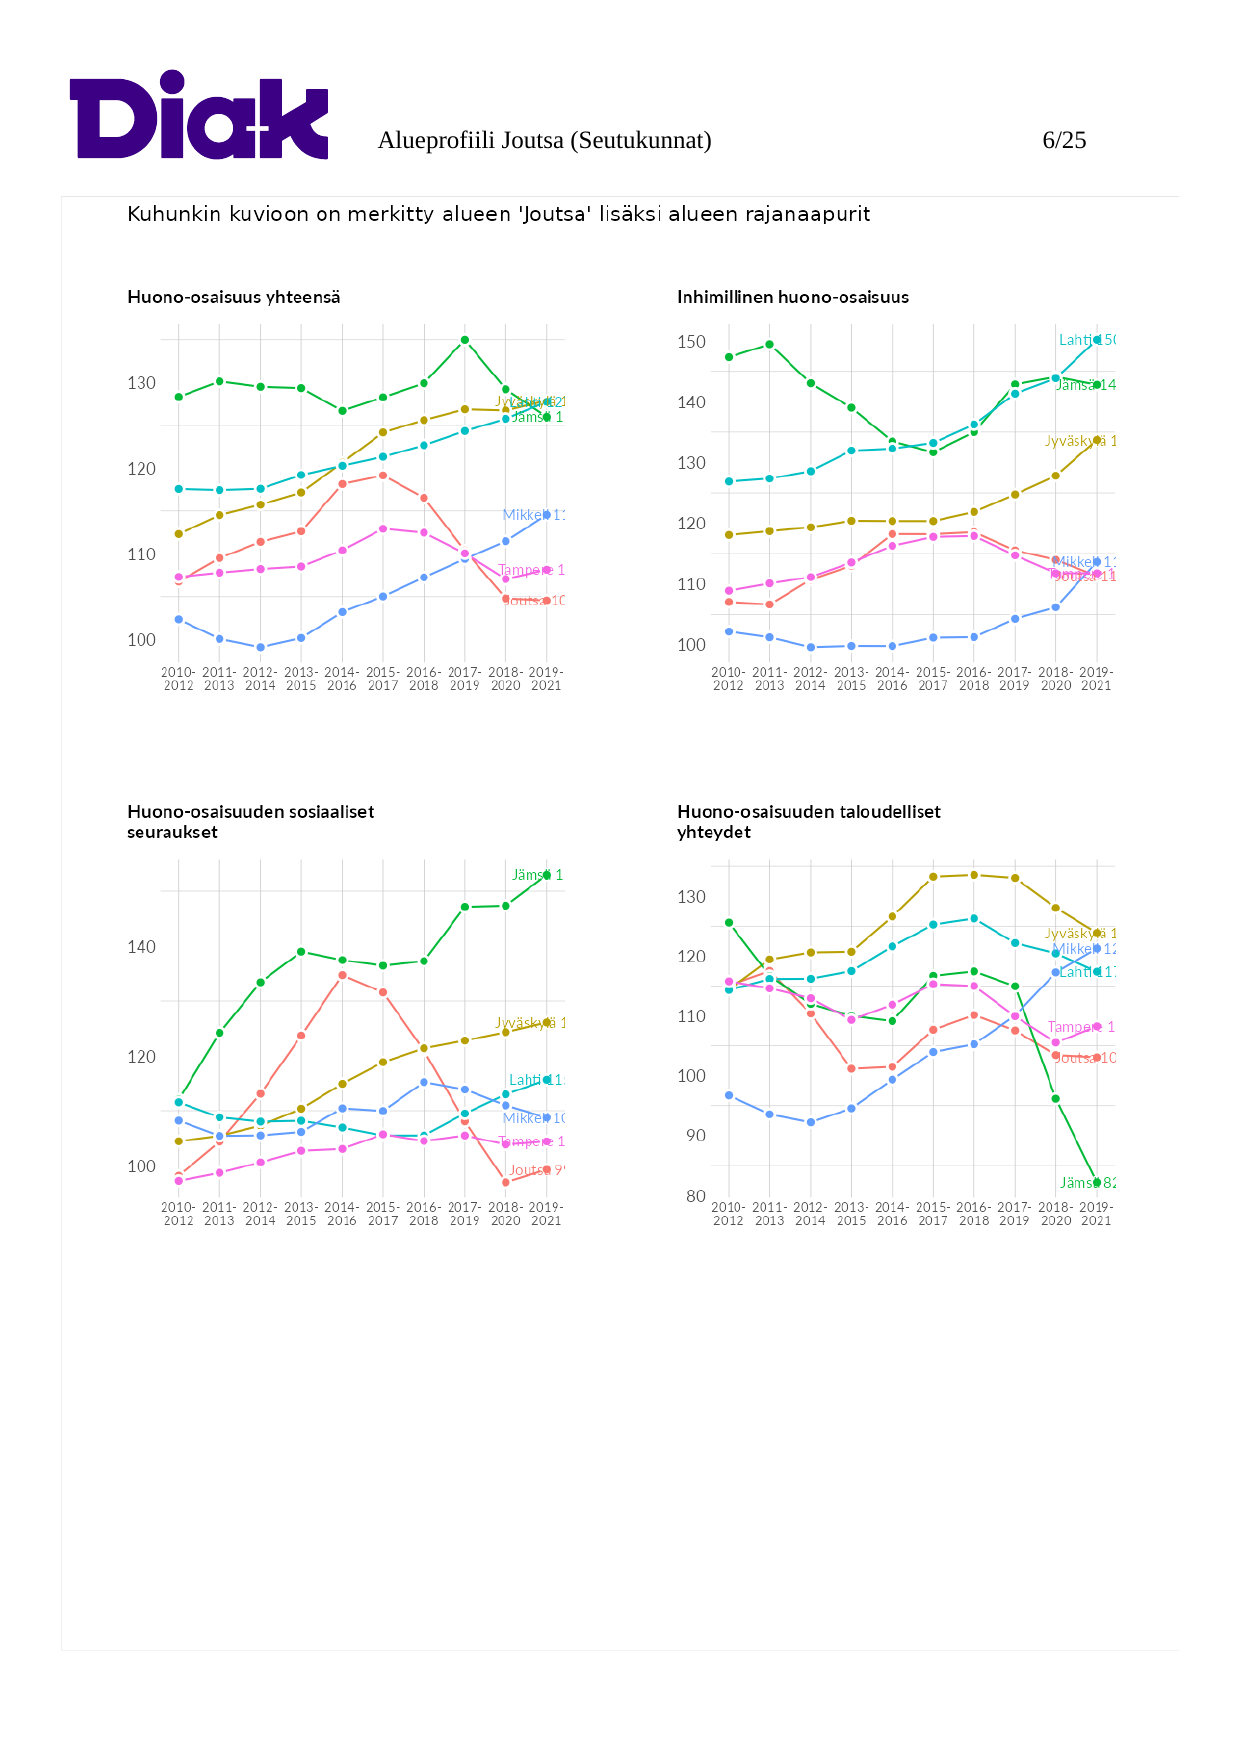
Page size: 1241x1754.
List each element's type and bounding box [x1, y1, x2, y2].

picture [61, 196, 1179, 1651]
